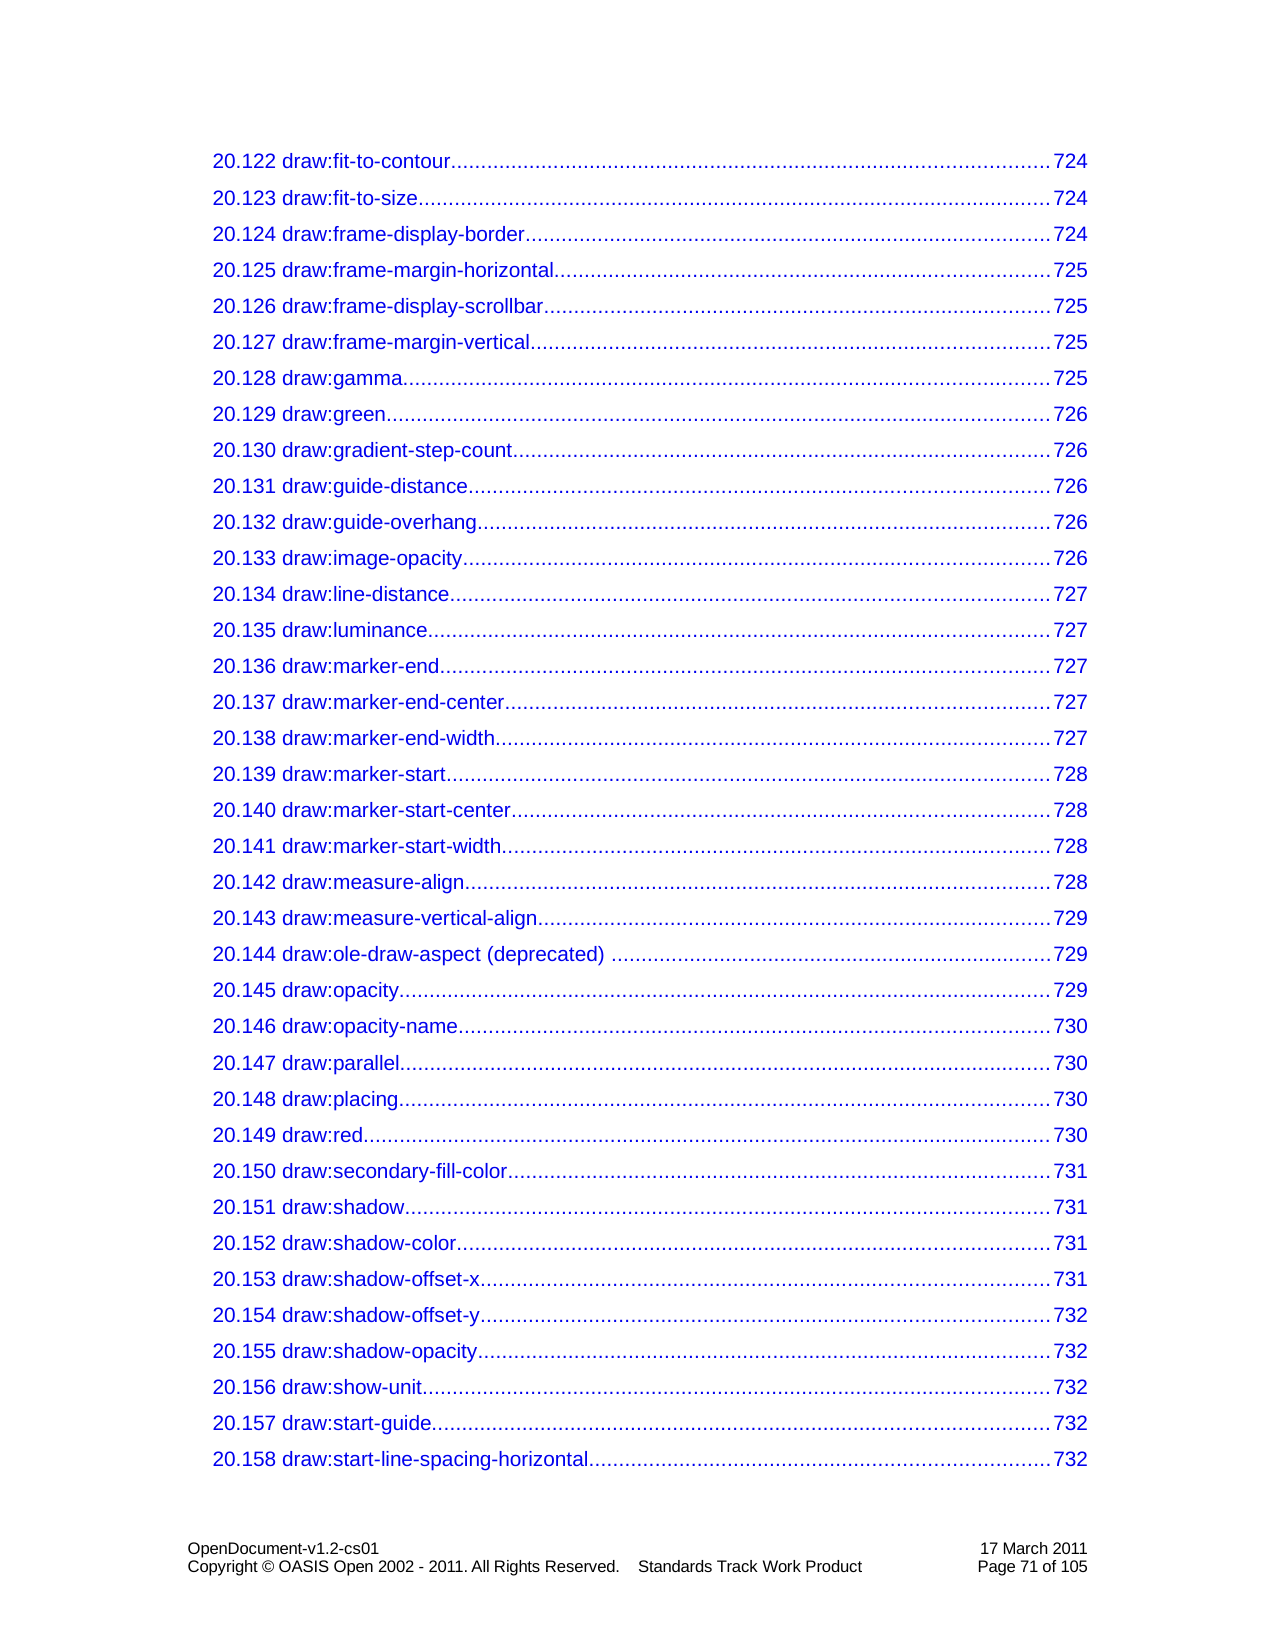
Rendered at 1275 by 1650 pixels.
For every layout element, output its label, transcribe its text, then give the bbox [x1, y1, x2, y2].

text 20.146 draw:opacity-name 730 [212, 1015, 1088, 1038]
text 20.151 draw:shadow 731 [212, 1195, 1088, 1219]
text 20.144 draw:ole-draw-aspect (deprecated) 729 [212, 943, 1088, 966]
text 20.132 draw:guide-overhang 726 [212, 510, 1088, 534]
text 20.142 draw:measure-align 728 [212, 871, 1088, 894]
text 20.125 draw:frame-margin-horizontal 725 [212, 258, 1088, 282]
text 20.143 draw:measure-vertical-align 729 [212, 907, 1088, 930]
text 20.153 draw:shadow-offset-x 731 [212, 1267, 1088, 1291]
text 20.136 draw:marker-end 727 [212, 654, 1088, 678]
text 20.133 draw:image-opacity 726 [212, 546, 1088, 570]
text 20.127 draw:frame-margin-vertical 725 [212, 330, 1088, 354]
text 20.154 draw:shadow-offset-y 732 [212, 1303, 1088, 1327]
text 20.149 draw:red 730 [212, 1123, 1088, 1147]
text 20.150 draw:secondary-fill-color 731 [212, 1159, 1088, 1183]
text 20.130 draw:gradient-step-count 726 [212, 438, 1088, 462]
text 20.145 draw:opacity 729 [212, 979, 1088, 1002]
text 20.155 draw:shadow-opacity 732 [212, 1339, 1088, 1363]
text 20.152 draw:shadow-color 731 [212, 1231, 1088, 1255]
text 20.129 draw:green 726 [212, 402, 1088, 426]
text 20.135 draw:luminance 727 [212, 618, 1088, 642]
text 20.141 draw:marker-start-width 728 [212, 835, 1088, 858]
text 20.122 draw:fit-to-contour 724 [212, 150, 1088, 173]
text 20.126 draw:frame-display-scrollbar 725 [212, 294, 1088, 318]
text 20.157 draw:start-guide 732 [212, 1411, 1088, 1435]
text 20.148 draw:placing 730 [212, 1087, 1088, 1111]
text 20.123 draw:fit-to-size 724 [212, 186, 1088, 209]
text 20.139 draw:marker-start 728 [212, 763, 1088, 786]
text 20.140 draw:marker-start-center 728 [212, 799, 1088, 822]
text 20.156 draw:show-unit 732 [212, 1375, 1088, 1399]
text 20.158 draw:start-line-spacing-horizontal 732 [212, 1447, 1088, 1471]
text 20.138 draw:marker-end-width 727 [212, 727, 1088, 750]
text 20.137 draw:marker-end-center 727 [212, 691, 1088, 714]
text 20.147 draw:parallel 730 [212, 1051, 1088, 1074]
text 20.131 draw:guide-distance 726 [212, 474, 1088, 498]
text 20.124 draw:frame-display-border 724 [212, 222, 1088, 246]
text 20.134 draw:line-distance 727 [212, 582, 1088, 606]
text 20.128 draw:gamma 725 [212, 366, 1088, 390]
